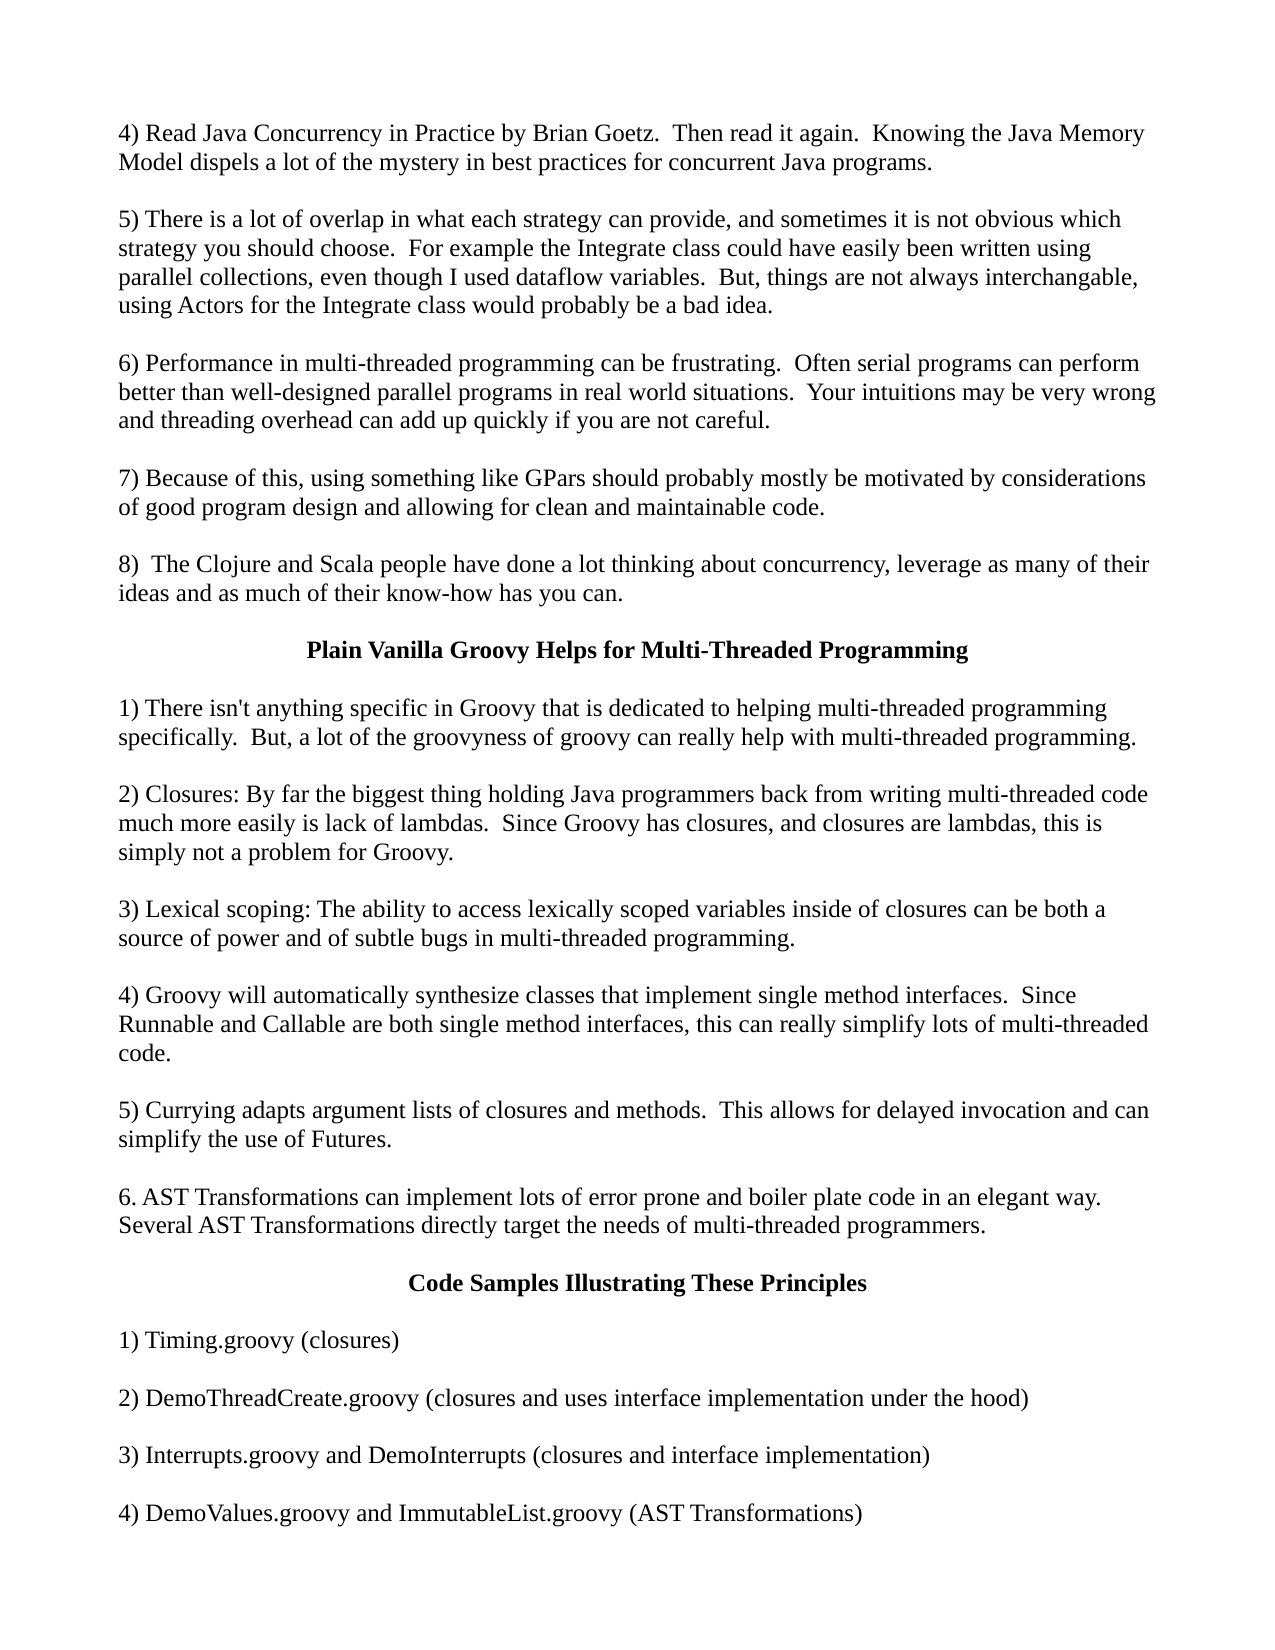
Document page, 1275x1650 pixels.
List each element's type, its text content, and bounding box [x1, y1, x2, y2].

text 4) DemoValues.groovy and ImmutableList.groovy (AST Transformations) [118, 1498, 1157, 1527]
text 3) Interrupts.groovy and DemoInterrupts (closures and interface implementation) [118, 1441, 1157, 1469]
text 3) Lexical scoping: The ability to access lexically scoped variables inside of closures can be both a source of power and of subtle bugs in multi-threaded programming. [118, 894, 1157, 952]
text 4) Groovy will automatically synthesize classes that implement single method interfaces. Since Runnable and Callable are both single method interfaces, this can really simplify lots of multi-threaded code. [118, 981, 1157, 1067]
text 5) Currying adapts argument lists of closures and methods. This allows for delayed invocation and can simplify the use of Futures. [118, 1096, 1157, 1153]
text Plain Vanilla Groovy Helps for Multi-Threaded Programming [118, 636, 1157, 664]
text 8) The Clojure and Scala people have done a lot thinking about concurrency, leverage as many of their ideas and as much of their know-how has you can. [118, 549, 1157, 607]
text 2) DemoThreadCreate.groovy (closures and uses interface implementation under the hood) [118, 1383, 1157, 1412]
text 6) Performance in multi-threaded programming can be frustrating. Often serial programs can perform better than well-designed parallel programs in real world situations. Your intuitions may be very wrong and threading overhead can add up quickly if you are not careful. [118, 348, 1157, 434]
text 7) Because of this, using something like GPars should probably mostly be motivated by considerations of good program design and allowing for clean and maintainable code. [118, 463, 1157, 521]
text 1) Timing.groovy (closures) [118, 1326, 1157, 1354]
text 5) There is a lot of overlap in what each strategy can provide, and sometimes it is not obvious which strategy you should choose. For example the Integrate class could have easily been written using parallel collections, even though I used dataflow variables. But, things are not always interchangable, using Actors for the Integrate class would probably be a bad idea. [118, 204, 1157, 319]
text 2) Closures: By far the biggest thing holding Java programmers back from writing multi-threaded code much more easily is lack of lambdas. Since Groovy has closures, and closures are lambdas, this is simply not a problem for Groovy. [118, 779, 1157, 866]
text 6. AST Transformations can implement lots of error prone and boiler plate code in an elegant way. Several AST Transformations directly target the needs of multi-threaded programmers. [118, 1182, 1157, 1239]
text Code Samples Illustrating These Principles [118, 1268, 1157, 1297]
text 4) Read Java Concurrency in Practice by Brian Goetz. Then read it again. Knowing the Java Memory Model dispels a lot of the mystery in best practices for concurrent Java programs. [118, 118, 1157, 176]
text 1) There isn't anything specific in Groovy that is dedicated to helping multi-threaded programming specifically. But, a lot of the groovyness of groovy can really help with multi-threaded programming. [118, 693, 1157, 751]
